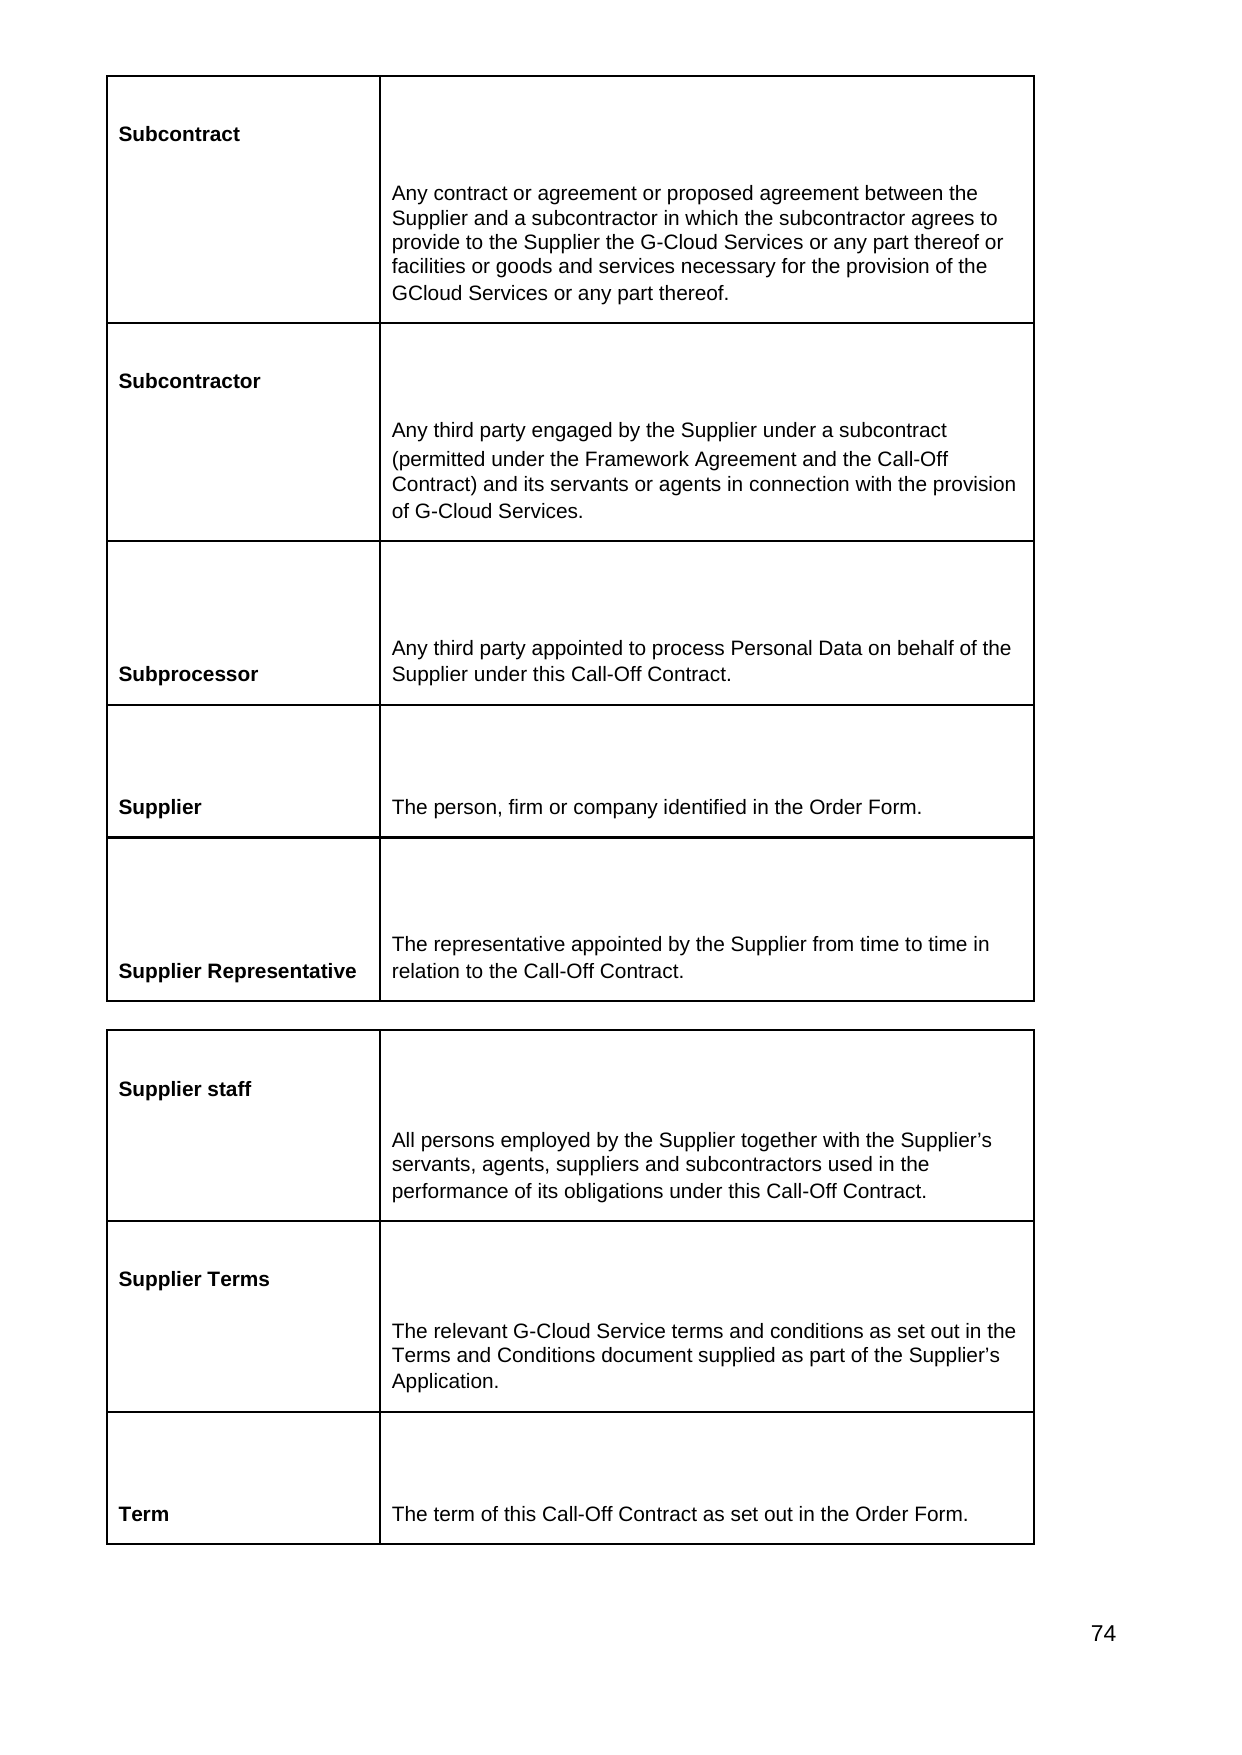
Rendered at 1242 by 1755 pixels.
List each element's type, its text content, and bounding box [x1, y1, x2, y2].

table_cell Subcontract [108, 77, 379, 322]
table_cell Term [108, 1413, 379, 1543]
table_cell Subcontractor [108, 324, 379, 540]
table_cell The relevant G-Cloud Service terms and conditions as set out in the Terms and Conditions document supplied as part of the Supplier’s Application. [381, 1222, 1033, 1411]
table_header All persons employed by the Supplier together with the Supplier’s servants, agents, suppliers and subcontractors used in the performance of its obligations under this Call-Off Contract. [381, 1031, 1033, 1220]
table_cell The person, firm or company identified in the Order Form. [381, 706, 1033, 836]
table_cell Subprocessor [108, 542, 379, 704]
table_cell Supplier Terms [108, 1222, 379, 1411]
table_cell Any third party appointed to process Personal Data on behalf of the Supplier under this Call-Off Contract. [381, 542, 1033, 704]
table_cell Any contract or agreement or proposed agreement between the Supplier and a subcontractor in which the subcontractor agrees to provide to the Supplier the G-Cloud Services or any part thereof or facilities or goods and services necessary for the provision of the GCloud Services or any part thereof. [381, 77, 1033, 322]
table_cell Any third party engaged by the Supplier under a subcontract (permitted under the Framework Agreement and the Call-Off Contract) and its servants or agents in connection with the provision of G-Cloud Services. [381, 324, 1033, 540]
table_cell Supplier Representative [108, 839, 379, 1000]
table_cell Supplier [108, 706, 379, 836]
table_cell The term of this Call-Off Contract as set out in the Order Form. [381, 1413, 1033, 1543]
table_cell The representative appointed by the Supplier from time to time in relation to the Call-Off Contract. [381, 839, 1033, 1000]
table_header Supplier staff [108, 1031, 379, 1220]
